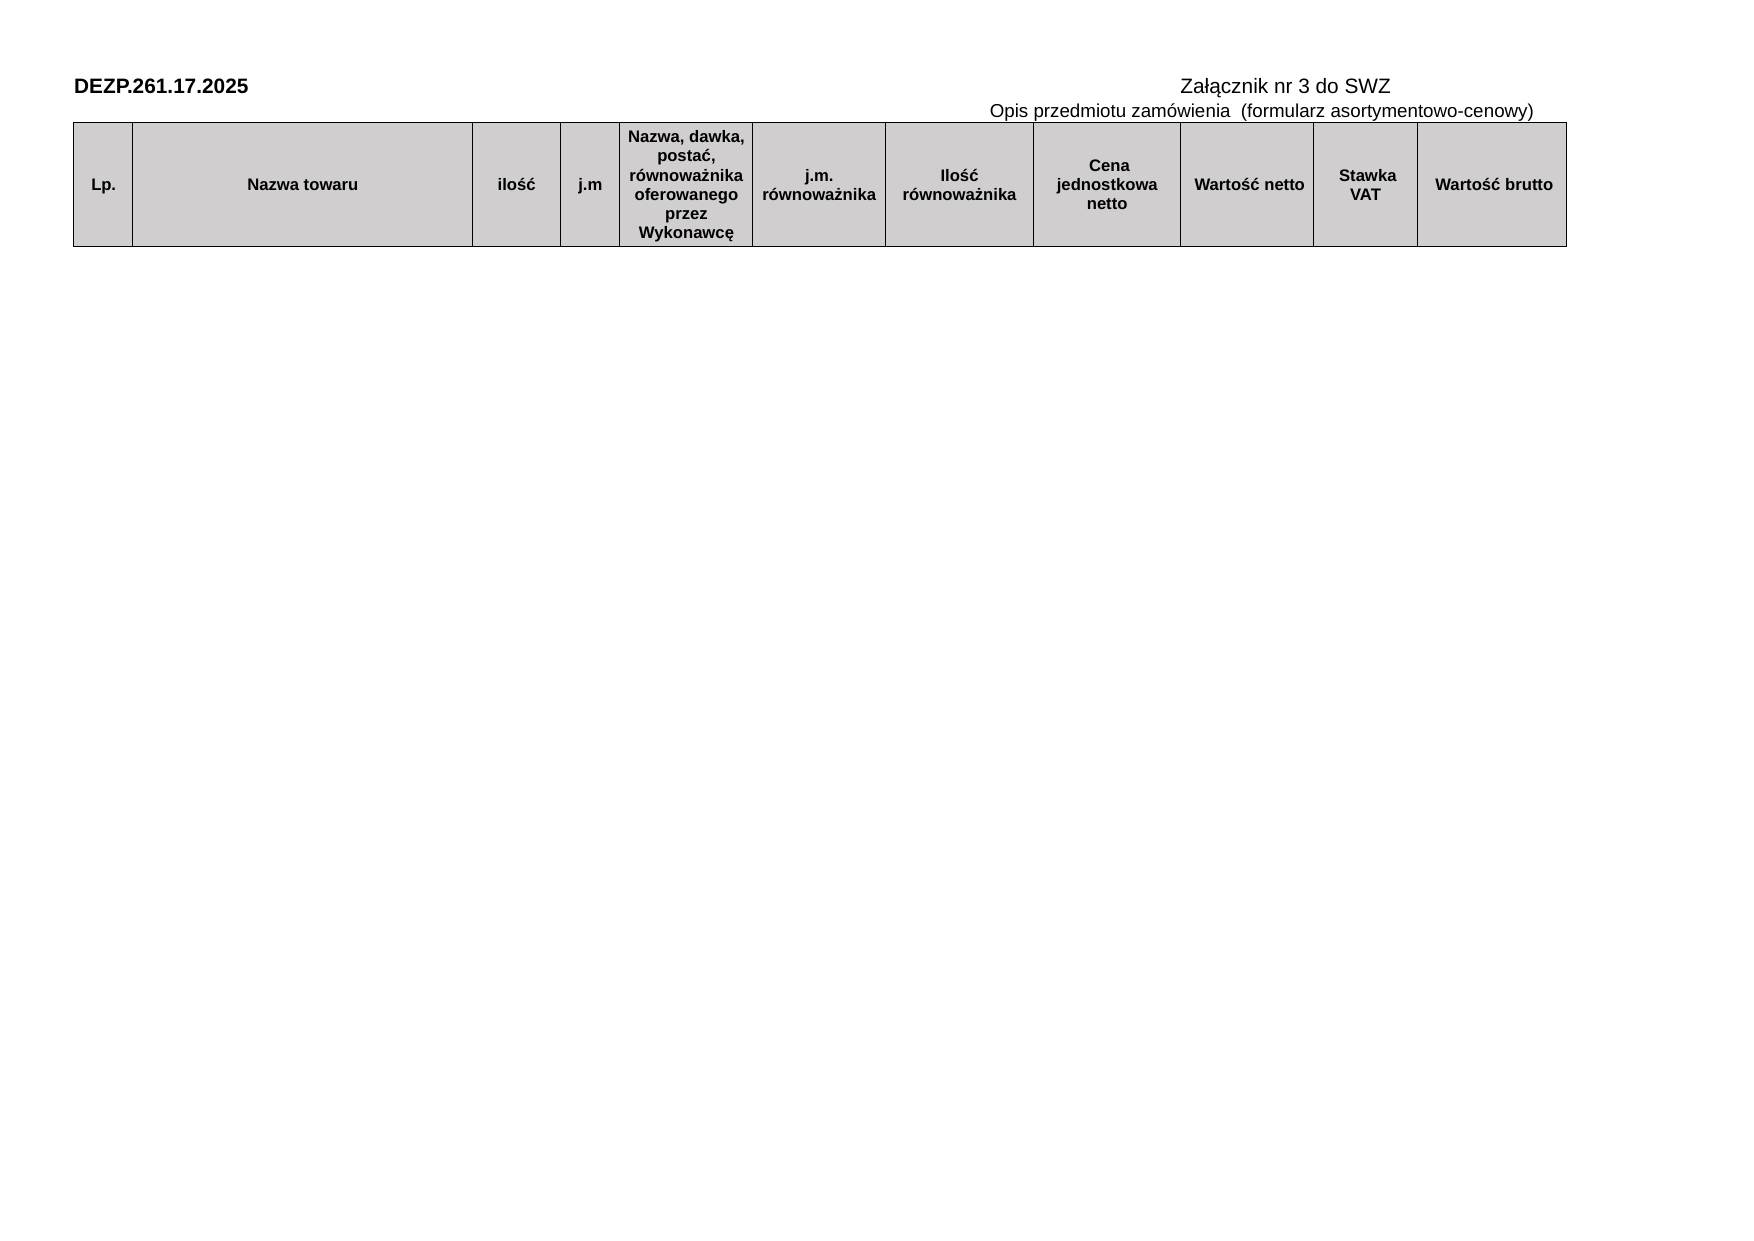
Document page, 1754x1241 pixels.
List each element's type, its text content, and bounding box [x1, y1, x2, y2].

table_header Lp. [74, 123, 132, 246]
table_header Ilość równoważnika [886, 123, 1033, 246]
table_header Nazwa towaru [133, 123, 472, 246]
table_header j.m. równoważnika [753, 123, 885, 246]
table_header Nazwa, dawka, postać, równoważnika oferowanego przez Wykonawcę [620, 123, 752, 246]
table_header Cena jednostkowa netto [1034, 123, 1180, 246]
table_header j.m [561, 123, 619, 246]
table_header Stawka VAT [1314, 123, 1417, 246]
table_header Wartość netto [1181, 123, 1313, 246]
table_header ilość [473, 123, 560, 246]
table_header Wartość brutto [1418, 123, 1566, 246]
